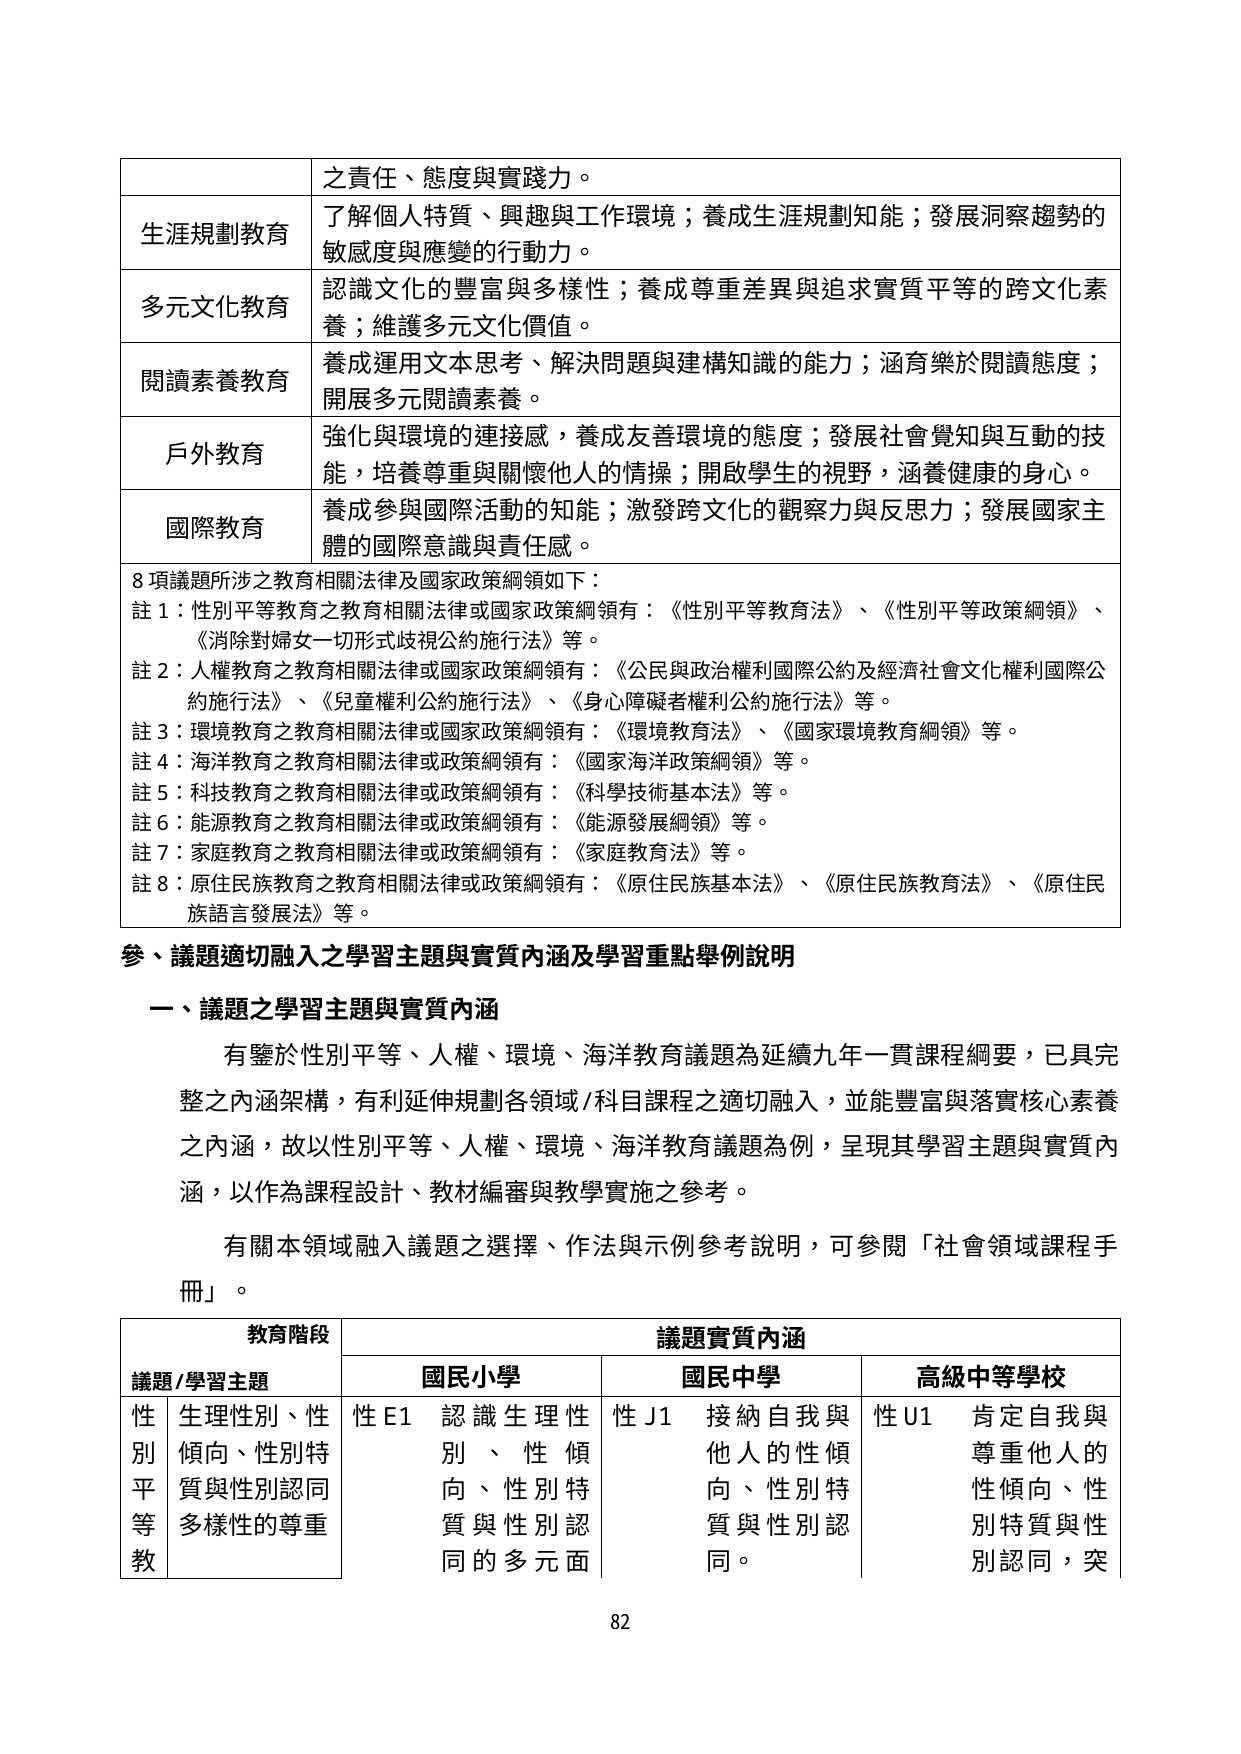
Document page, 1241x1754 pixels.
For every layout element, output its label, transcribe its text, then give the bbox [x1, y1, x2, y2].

table_cell 認識文化的豐富與多樣性；養成尊重差異與追求實質平等的跨文化素養；維護多元文化價值。 [312, 270, 1120, 342]
text 一、議題之學習主題與實質內涵 [120, 982, 1120, 1027]
table_cell 生涯規劃教育 [121, 196, 311, 269]
table_cell 多元文化教育 [121, 270, 311, 342]
table_cell 之責任、態度與實踐力。 [312, 159, 1120, 195]
table_cell 強化與環境的連接感，養成友善環境的態度；發展社會覺知與互動的技能，培養尊重與關懷他人的情操；開啟學生的視野，涵養健康的身心。 [312, 417, 1120, 489]
table_cell 性E1 [342, 1397, 430, 1578]
text 有鑒於性別平等、人權、環境、海洋教育議題為延續九年一貫課程綱要，已具完整之內涵架構，有利延伸規劃各領域/科目課程之適切融入，並能豐富與落實核心素養之內涵，故以性別平等、人權、環境、海洋教育議題為例，呈現其學習主題與實質內涵，以作為課程設計、教材編審與教學實施之參考。 [179, 1027, 1120, 1211]
table_cell 養成運用文本思考、解決問題與建構知識的能力；涵育樂於閱讀態度；開展多元閱讀素養。 [312, 343, 1120, 416]
table_cell 高級中等學校 [862, 1356, 1120, 1396]
table_cell 閱讀素養教育 [121, 343, 311, 416]
table_cell 國際教育 [121, 490, 311, 563]
table_cell 戶外教育 [121, 417, 311, 489]
table_cell [121, 159, 311, 195]
table_cell 性U1 [862, 1397, 960, 1578]
table_cell 生理性別、性傾向、性別特質與性別認同多樣性的尊重 [168, 1397, 341, 1578]
table_cell 肯定自我與尊重他人的性傾向、性別特質與性別認同，突 [960, 1397, 1120, 1578]
table_cell 養成參與國際活動的知能；激發跨文化的觀察力與反思力；發展國家主體的國際意識與責任感。 [312, 490, 1120, 563]
text 有關本領域融入議題之選擇、作法與示例參考說明，可參閱「社會領域課程手冊」。 [179, 1218, 1120, 1310]
table_cell 了解個人特質、興趣與工作環境；養成生涯規劃知能；發展洞察趨勢的敏感度與應變的行動力。 [312, 196, 1120, 269]
table_cell 接納自我與他人的性傾向、性別特質與性別認同。 [695, 1397, 861, 1578]
table_header 議題實質內涵 [342, 1319, 1120, 1355]
text 參、議題適切融入之學習主題與實質內涵及學習重點舉例說明 [120, 928, 1120, 974]
table_cell 國民中學 [602, 1356, 861, 1396]
table_cell 認識生理性別、性傾向、性別特質與性別認同的多元面 [430, 1397, 601, 1578]
table_cell 性別平等教 [121, 1397, 167, 1578]
table_cell 性J1 [602, 1397, 695, 1578]
table_cell 8項議題所涉之教育相關法律及國家政策綱領如下： 註1：性別平等教育之教育相關法律或國家政策綱領有：《性別平等教育法》、《性別平等政策綱領》、《消除對婦女一切形式歧視公約施行法》等。 註2：人權教育之教育相關法律或國家政策綱領有：《公民與政治權利國際公約及經濟社會文化權利國際公約施行法》、《兒童權利公約施行法》、《身心障礙者權利公約施行法》等。 註3：環境教育之教育相關法律或國家政策綱領有：《環境教育法》、《國家環境教育綱領》等。 註4：海洋教育之教育相關法律或政策綱領有：《國家海洋政策綱領》等。 註5：科技教育之教育相關法律或政策綱領有：《科學技術基本法》等。 註6：能源教育之教育相關法律或政策綱領有：《能源發展綱領》等。 註7：家庭教育之教育相關法律或政策綱領有：《家庭教育法》等。 註8：原住民族教育之教育相關法律或政策綱領有：《原住民族基本法》、《原住民族教育法》、《原住民族語言發展法》等。 [121, 564, 1120, 927]
table_cell 國民小學 [342, 1356, 601, 1396]
table_header 教育階段 議題/學習主題 [121, 1319, 341, 1396]
